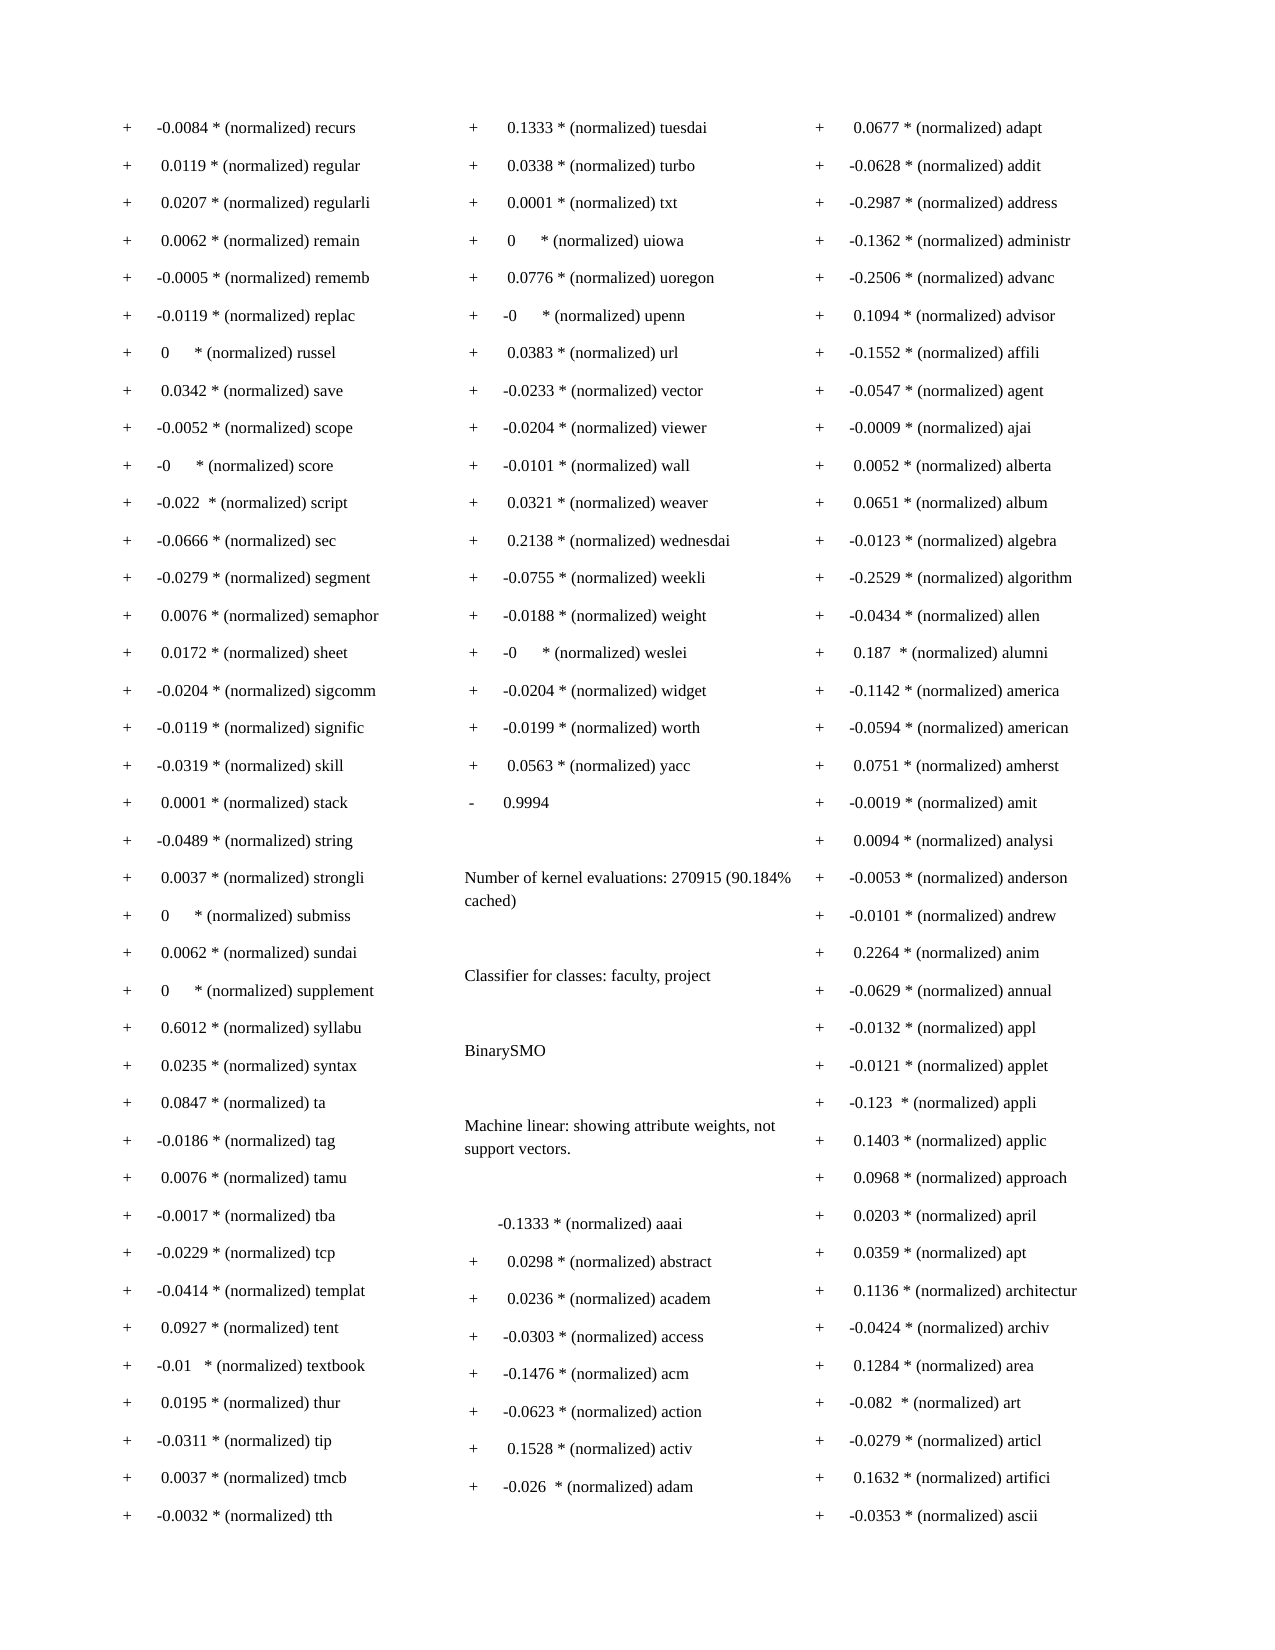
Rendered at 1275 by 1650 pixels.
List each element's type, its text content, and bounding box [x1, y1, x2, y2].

text + -0.0101 * (normalized) wall [464, 456, 811, 475]
text + 0.0094 * (normalized) analysi [811, 831, 1157, 850]
text + 0.0076 * (normalized) tamu [118, 1168, 464, 1187]
text + -0.0052 * (normalized) scope [118, 418, 464, 437]
text + 0.0321 * (normalized) weaver [464, 493, 811, 512]
text + 0.0001 * (normalized) txt [464, 193, 811, 212]
text + 0.6012 * (normalized) syllabu [118, 1018, 464, 1037]
text + 0.1094 * (normalized) advisor [811, 306, 1157, 325]
text + -0.1476 * (normalized) acm [464, 1364, 811, 1383]
text + -0.0414 * (normalized) templat [118, 1281, 464, 1300]
text + 0.0052 * (normalized) alberta [811, 456, 1157, 475]
text + -0.0123 * (normalized) algebra [811, 531, 1157, 550]
text + -0.0594 * (normalized) american [811, 718, 1157, 737]
text + -0.1362 * (normalized) administr [811, 231, 1157, 250]
text - 0.9994 [464, 793, 811, 812]
text + -0.026 * (normalized) adam [464, 1476, 811, 1496]
text + 0.0207 * (normalized) regularli [118, 193, 464, 212]
text + -0.0005 * (normalized) rememb [118, 268, 464, 287]
text + 0.0342 * (normalized) save [118, 381, 464, 400]
text + 0.0751 * (normalized) amherst [811, 756, 1157, 775]
text Classifier for classes: faculty, project [464, 966, 811, 985]
text + -0.0547 * (normalized) agent [811, 381, 1157, 400]
text + -0.0119 * (normalized) signific [118, 718, 464, 737]
text + 0.0001 * (normalized) stack [118, 793, 464, 812]
text + -0.0623 * (normalized) action [464, 1401, 811, 1421]
text + -0.0204 * (normalized) viewer [464, 418, 811, 437]
text + 0.0651 * (normalized) album [811, 493, 1157, 512]
text + 0.0235 * (normalized) syntax [118, 1056, 464, 1075]
text + -0.2987 * (normalized) address [811, 193, 1157, 212]
text + -0.2506 * (normalized) advanc [811, 268, 1157, 287]
text + -0.0017 * (normalized) tba [118, 1206, 464, 1225]
text + -0 * (normalized) upenn [464, 306, 811, 325]
text + 0.0968 * (normalized) approach [811, 1168, 1157, 1187]
text + -0.0303 * (normalized) access [464, 1326, 811, 1346]
text + -0.0084 * (normalized) recurs [118, 118, 464, 137]
text + -0 * (normalized) weslei [464, 643, 811, 662]
text + 0.0062 * (normalized) remain [118, 231, 464, 250]
text + 0.1403 * (normalized) applic [811, 1131, 1157, 1150]
text + -0.0199 * (normalized) worth [464, 718, 811, 737]
text + 0 * (normalized) supplement [118, 981, 464, 1000]
text + -0.01 * (normalized) textbook [118, 1356, 464, 1375]
text + -0.1552 * (normalized) affili [811, 343, 1157, 362]
text + -0.0053 * (normalized) anderson [811, 868, 1157, 887]
text + -0.0755 * (normalized) weekli [464, 568, 811, 587]
text -0.1333 * (normalized) aaai [464, 1214, 811, 1233]
text + -0.0311 * (normalized) tip [118, 1431, 464, 1450]
text BinarySMO [464, 1041, 811, 1060]
text + -0.0319 * (normalized) skill [118, 756, 464, 775]
text + -0.0101 * (normalized) andrew [811, 906, 1157, 925]
text Number of kernel evaluations: 270915 (90.184% cached) [464, 868, 811, 910]
text + -0.0119 * (normalized) replac [118, 306, 464, 325]
text + -0.0204 * (normalized) sigcomm [118, 681, 464, 700]
text + -0.0233 * (normalized) vector [464, 381, 811, 400]
text + 0 * (normalized) uiowa [464, 231, 811, 250]
text + -0.0121 * (normalized) applet [811, 1056, 1157, 1075]
text + -0.0032 * (normalized) tth [118, 1506, 464, 1525]
text + 0.0677 * (normalized) adapt [811, 118, 1157, 137]
text + 0.0119 * (normalized) regular [118, 156, 464, 175]
text + 0.1136 * (normalized) architectur [811, 1281, 1157, 1300]
text + -0.0628 * (normalized) addit [811, 156, 1157, 175]
text + 0.0195 * (normalized) thur [118, 1393, 464, 1412]
text + 0.2138 * (normalized) wednesdai [464, 531, 811, 550]
text + 0.1632 * (normalized) artifici [811, 1468, 1157, 1487]
text + 0.0076 * (normalized) semaphor [118, 606, 464, 625]
text + 0.0776 * (normalized) uoregon [464, 268, 811, 287]
text + 0.0847 * (normalized) ta [118, 1093, 464, 1112]
text + -0.0132 * (normalized) appl [811, 1018, 1157, 1037]
text + -0.0279 * (normalized) articl [811, 1431, 1157, 1450]
text + -0.0279 * (normalized) segment [118, 568, 464, 587]
text + -0.0186 * (normalized) tag [118, 1131, 464, 1150]
text + -0.2529 * (normalized) algorithm [811, 568, 1157, 587]
text + 0.1333 * (normalized) tuesdai [464, 118, 811, 137]
text + 0.0563 * (normalized) yacc [464, 756, 811, 775]
text + 0.0236 * (normalized) academ [464, 1289, 811, 1308]
text + 0.187 * (normalized) alumni [811, 643, 1157, 662]
text + -0.0489 * (normalized) string [118, 831, 464, 850]
text + 0.0298 * (normalized) abstract [464, 1251, 811, 1271]
text + 0.0062 * (normalized) sundai [118, 943, 464, 962]
text + 0 * (normalized) submiss [118, 906, 464, 925]
text + -0.0229 * (normalized) tcp [118, 1243, 464, 1262]
text + 0.2264 * (normalized) anim [811, 943, 1157, 962]
text + -0.0204 * (normalized) widget [464, 681, 811, 700]
text + 0.0037 * (normalized) strongli [118, 868, 464, 887]
text + -0.1142 * (normalized) america [811, 681, 1157, 700]
text + 0.0172 * (normalized) sheet [118, 643, 464, 662]
text + 0.1284 * (normalized) area [811, 1356, 1157, 1375]
text + 0.0359 * (normalized) apt [811, 1243, 1157, 1262]
text + 0.0338 * (normalized) turbo [464, 156, 811, 175]
text + 0.0927 * (normalized) tent [118, 1318, 464, 1337]
text + 0.0383 * (normalized) url [464, 343, 811, 362]
text + -0 * (normalized) score [118, 456, 464, 475]
text + 0.0203 * (normalized) april [811, 1206, 1157, 1225]
text + -0.0424 * (normalized) archiv [811, 1318, 1157, 1337]
text + -0.082 * (normalized) art [811, 1393, 1157, 1412]
text + -0.0188 * (normalized) weight [464, 606, 811, 625]
text + -0.0353 * (normalized) ascii [811, 1506, 1157, 1525]
text + 0.1528 * (normalized) activ [464, 1439, 811, 1458]
text + 0.0037 * (normalized) tmcb [118, 1468, 464, 1487]
text + -0.0434 * (normalized) allen [811, 606, 1157, 625]
text + -0.123 * (normalized) appli [811, 1093, 1157, 1112]
text + 0 * (normalized) russel [118, 343, 464, 362]
text Machine linear: showing attribute weights, not support vectors. [464, 1116, 811, 1158]
text + -0.022 * (normalized) script [118, 493, 464, 512]
text + -0.0666 * (normalized) sec [118, 531, 464, 550]
text + -0.0019 * (normalized) amit [811, 793, 1157, 812]
text + -0.0009 * (normalized) ajai [811, 418, 1157, 437]
text + -0.0629 * (normalized) annual [811, 981, 1157, 1000]
